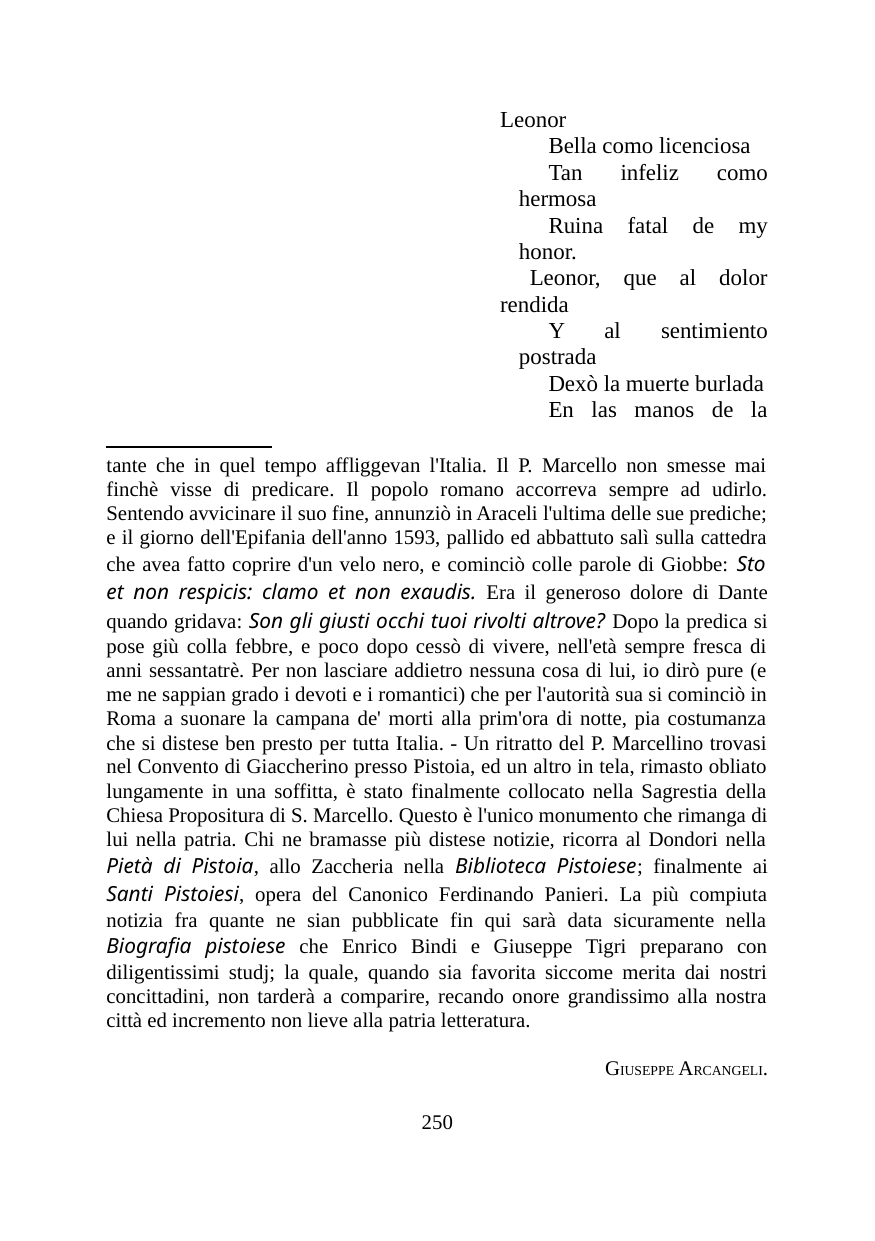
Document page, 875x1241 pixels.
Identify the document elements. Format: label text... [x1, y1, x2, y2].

text Ruina fatal de my honor. [519, 212, 768, 264]
text Bella como licenciosa [519, 133, 768, 159]
text Y al sentimiento postrada [519, 317, 768, 370]
text Tan infeliz como hermosa [519, 159, 768, 212]
text Leonor, que al dolor rendida [500, 264, 768, 317]
text tante che in quel tempo affliggevan l'Italia. Il P. Marcello non smesse mai finchè visse di predicare. Il popolo romano accorreva sempre ad udirlo. Sentendo avvicinare il suo fine, annunziò in Araceli l'ultima delle sue prediche; e il giorno dell'Epifania dell'anno 1593, pallido ed abbattuto salì sulla cattedra che avea fatto coprire d'un velo nero, e cominciò colle parole di Giobbe: Sto et non respicis: clamo et non exaudis. Era il generoso dolore di Dante quando gridava: Son gli giusti occhi tuoi rivolti altrove? Dopo la predica si pose giù colla febbre, e poco dopo cessò di vivere, nell'età sempre fresca di anni sessantatrè. Per non lasciare addietro nessuna cosa di lui, io dirò pure (e me ne sappian grado i devoti e i romantici) che per l'autorità sua si cominciò in Roma a suonare la campana de' morti alla prim'ora di notte, pia costumanza che si distese ben presto per tutta Italia. - Un ritratto del P. Marcellino trovasi nel Convento di Giaccherino presso Pistoia, ed un altro in tela, rimasto obliato lungamente in una soffitta, è stato finalmente collocato nella Sagrestia della Chiesa Propositura di S. Marcello. Questo è l'unico monumento che rimanga di lui nella patria. Chi ne bramasse più distese notizie, ricorra al Dondori nella Pietà di Pistoia, allo Zaccheria nella Biblioteca Pistoiese; finalmente ai Santi Pistoiesi, opera del Canonico Ferdinando Panieri. La più compiuta notizia fra quante ne sian pubblicate fin qui sarà data sicuramente nella Biografia pistoiese che Enrico Bindi e Giuseppe Tigri preparano con diligentissimi studj; la quale, quando sia favorita siccome merita dai nostri concittadini, non tarderà a comparire, recando onore grandissimo alla nostra città ed incremento non lieve alla patria letteratura. [106, 453, 768, 1032]
text En las manos de la [519, 396, 768, 422]
text Giuseppe Arcangeli. [106, 1056, 768, 1080]
text Dexò la muerte burlada [519, 370, 768, 396]
text Leonor [500, 106, 768, 133]
